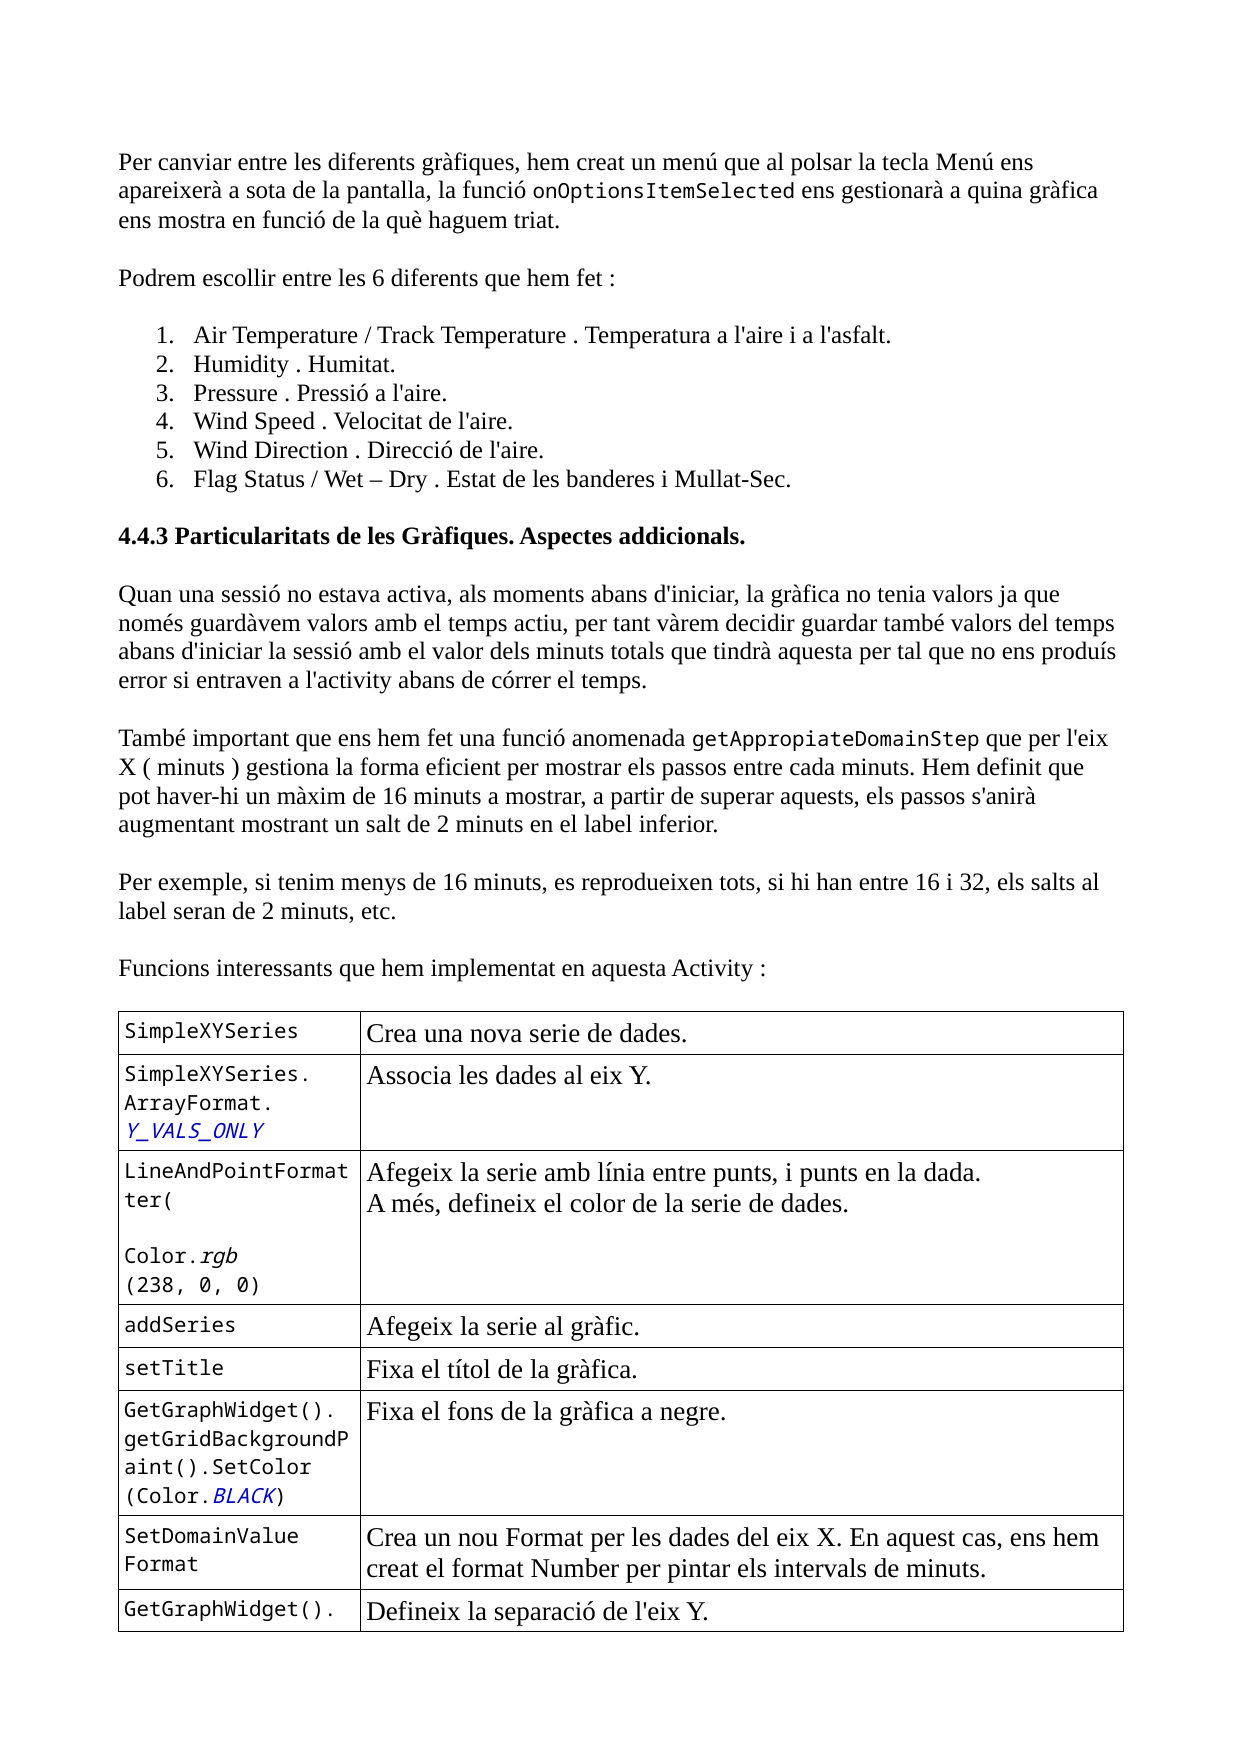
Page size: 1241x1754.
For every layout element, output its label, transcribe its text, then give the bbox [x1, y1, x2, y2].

table_cell GetGraphWidget(). [119, 1590, 360, 1631]
list Wind Speed . Velocitat de l'aire. [156, 406, 1122, 435]
list Humidity . Humitat. [156, 349, 1122, 378]
text Per canviar entre les diferents gràfiques, hem creat un menú que al polsar la tecla Menú ens apareixerà a sota de la pantalla, la funció onOptionsItemSelected ens gestionarà a quina gràfica ens mostra en funció de la què haguem triat. [118, 147, 1122, 234]
table_cell Fixa el títol de la gràfica. [361, 1348, 1123, 1389]
table_header SimpleXYSeries [119, 1012, 360, 1053]
list Air Temperature / Track Temperature . Temperatura a l'aire i a l'asfalt. [156, 320, 1122, 349]
table_cell Afegeix la serie al gràfic. [361, 1305, 1123, 1347]
text També important que ens hem fet una funció anomenada getAppropiateDomainStep que per l'eix X ( minuts ) gestiona la forma eficient per mostrar els passos entre cada minuts. Hem definit que pot haver-hi un màxim de 16 minuts a mostrar, a partir de superar aquests, els passos s'anirà augmentant mostrant un salt de 2 minuts en el label inferior. [118, 723, 1122, 838]
table_cell GetGraphWidget(). getGridBackgroundPaint().SetColor (Color.BLACK) [119, 1391, 360, 1515]
table_cell addSeries [119, 1305, 360, 1347]
table_cell Fixa el fons de la gràfica a negre. [361, 1391, 1123, 1515]
table_cell LineAndPointFormatter( Color.rgb (238, 0, 0) [119, 1151, 360, 1304]
text Podrem escollir entre les 6 diferents que hem fet : [118, 263, 1122, 291]
table_cell Afegeix la serie amb línia entre punts, i punts en la dada. A més, defineix el color de la serie de dades. [361, 1151, 1123, 1304]
text Funcions interessants que hem implementat en aquesta Activity : [118, 953, 1122, 982]
table_header Crea una nova serie de dades. [361, 1012, 1123, 1053]
list Wind Direction . Direcció de l'aire. [156, 435, 1122, 464]
list Flag Status / Wet – Dry . Estat de les banderes i Mullat-Sec. [156, 464, 1122, 493]
table_cell SimpleXYSeries. ArrayFormat. Y_VALS_ONLY [119, 1055, 360, 1150]
table_cell Associa les dades al eix Y. [361, 1055, 1123, 1150]
table_cell SetDomainValue Format [119, 1516, 360, 1589]
table_cell setTitle [119, 1348, 360, 1389]
list Pressure . Pressió a l'aire. [156, 378, 1122, 406]
table_cell Defineix la separació de l'eix Y. [361, 1590, 1123, 1631]
text 4.4.3 Particularitats de les Gràfiques. Aspectes addicionals. [118, 521, 1122, 550]
table_cell Crea un nou Format per les dades del eix X. En aquest cas, ens hem creat el format Number per pintar els intervals de minuts. [361, 1516, 1123, 1589]
text Quan una sessió no estava activa, als moments abans d'iniciar, la gràfica no tenia valors ja que només guardàvem valors amb el temps actiu, per tant vàrem decidir guardar també valors del temps abans d'iniciar la sessió amb el valor dels minuts totals que tindrà aquesta per tal que no ens produís error si entraven a l'activity abans de córrer el temps. [118, 579, 1122, 694]
text Per exemple, si tenim menys de 16 minuts, es reprodueixen tots, si hi han entre 16 i 32, els salts al label seran de 2 minuts, etc. [118, 867, 1122, 924]
